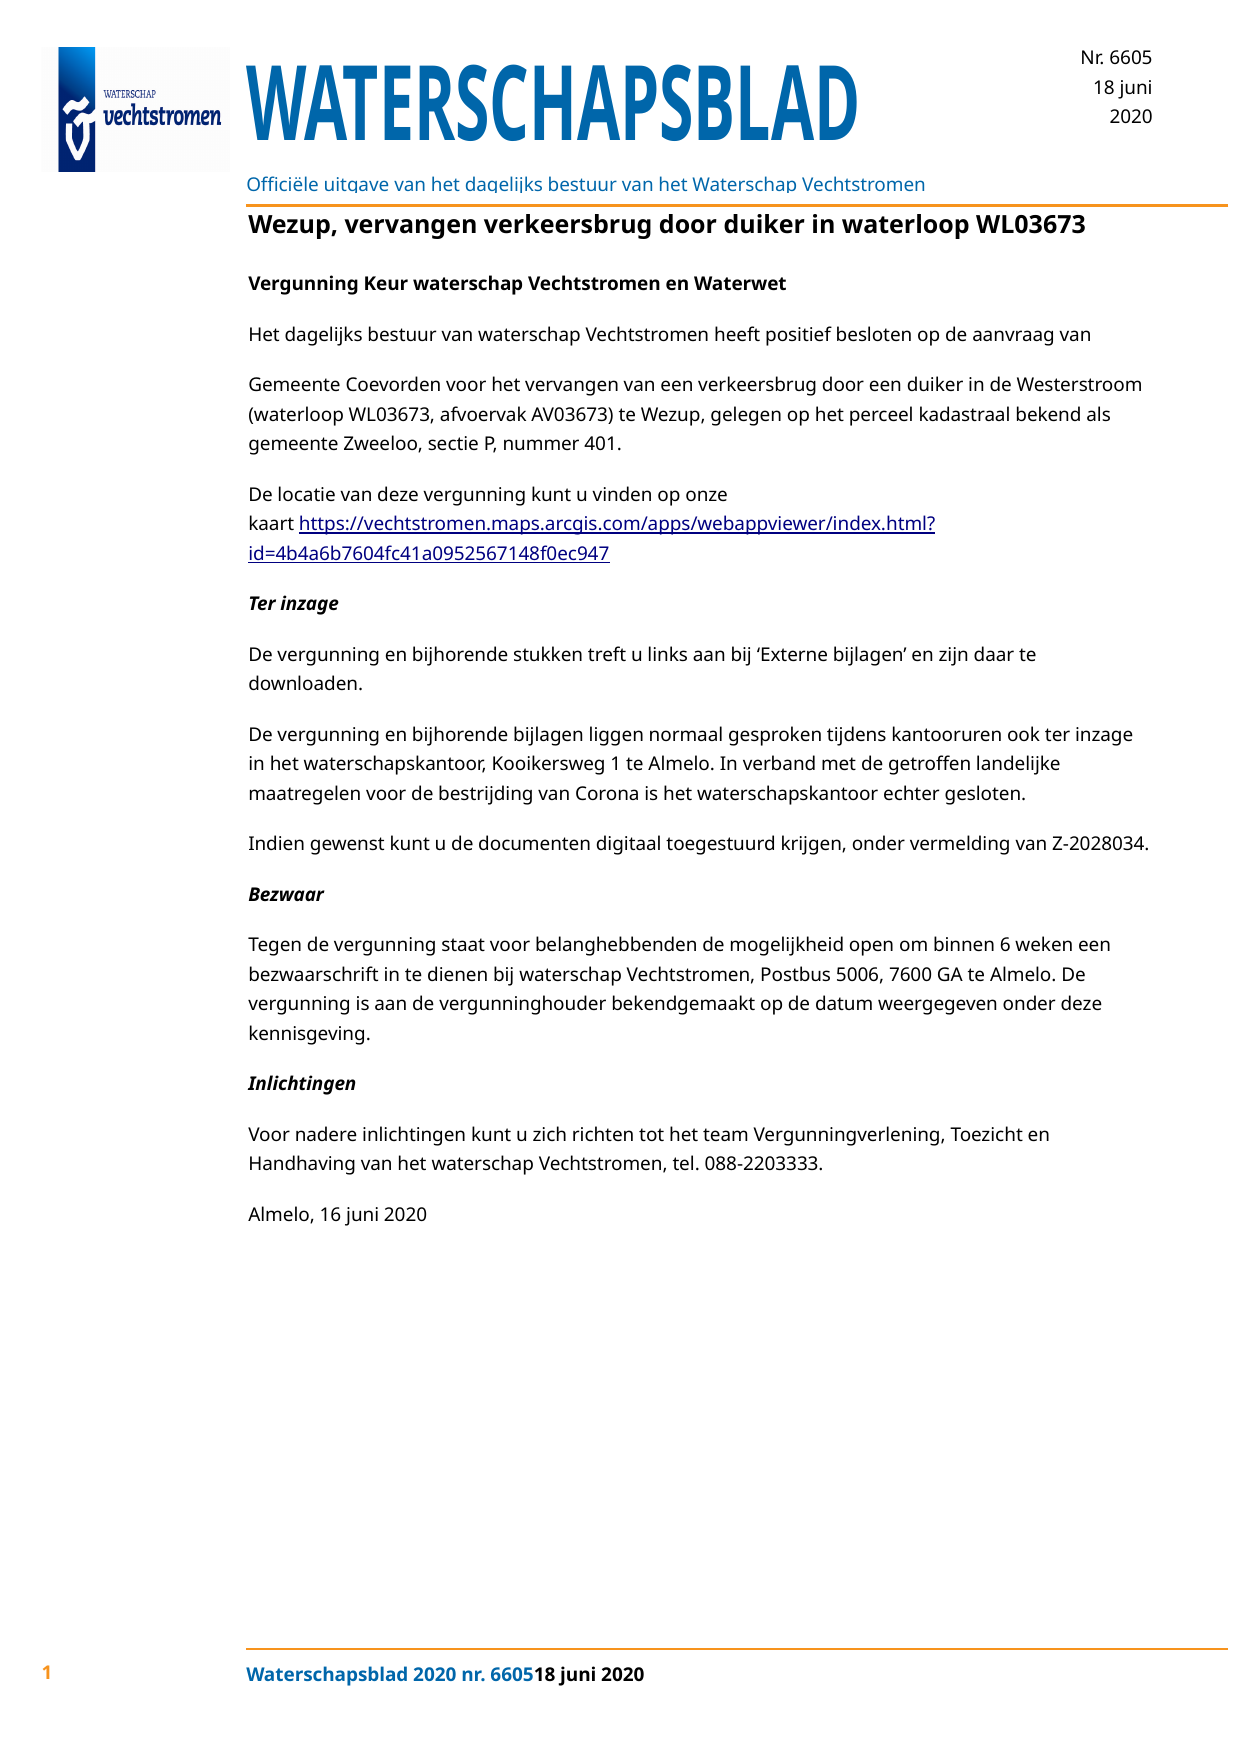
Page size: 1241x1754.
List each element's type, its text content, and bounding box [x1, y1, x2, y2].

text Gemeente Coevorden voor het vervangen van een verkeersbrug door een duiker in de Westerstroom (waterloop WL03673, afvoervak AV03673) te Wezup, gelegen op het perceel kadastraal bekend als gemeente Zweeloo, sectie P, nummer 401. [248, 371, 1152, 456]
text Vergunning Keur waterschap Vechtstromen en Waterwet [248, 270, 1152, 296]
text Ter inzage [248, 590, 1152, 616]
text Tegen de vergunning staat voor belanghebbenden de mogelijkheid open om binnen 6 weken een bezwaarschrift in te dienen bij waterschap Vechtstromen, Postbus 5006, 7600 GA te Almelo. De vergunning is aan de vergunninghouder bekendgemaakt op de datum weergegeven onder deze kennisgeving. [248, 931, 1152, 1046]
text De locatie van deze vergunning kunt u vinden op onze kaart https://vechtstromen.maps.arcgis.com/apps/webappviewer/index.html?id=4b4a6b7604fc41a0952567148f0ec947 [248, 481, 1152, 566]
text Indien gewenst kunt u de documenten digitaal toegestuurd krijgen, onder vermelding van Z-2028034. [248, 830, 1152, 856]
text Inlichtingen [248, 1070, 1152, 1096]
text Voor nadere inlichtingen kunt u zich richten tot het team Vergunningverlening, Toezicht en Handhaving van het waterschap Vechtstromen, tel. 088-2203333. [248, 1121, 1152, 1176]
text Wezup, vervangen verkeersbrug door duiker in waterloop WL03673 [248, 207, 1152, 241]
text De vergunning en bijhorende bijlagen liggen normaal gesproken tijdens kantooruren ook ter inzage in het waterschapskantoor, Kooikersweg 1 te Almelo. In verband met de getroffen landelijke maatregelen voor de bestrijding van Corona is het waterschapskantoor echter gesloten. [248, 721, 1152, 806]
text Bezwaar [248, 881, 1152, 906]
text De vergunning en bijhorende stukken treft u links aan bij ‘Externe bijlagen’ en zijn daar te downloaden. [248, 641, 1152, 696]
text Almelo, 16 juni 2020 [248, 1201, 1152, 1226]
picture [41, 47, 231, 172]
text Het dagelijks bestuur van waterschap Vechtstromen heeft positief besloten op de aanvraag van [248, 321, 1152, 346]
